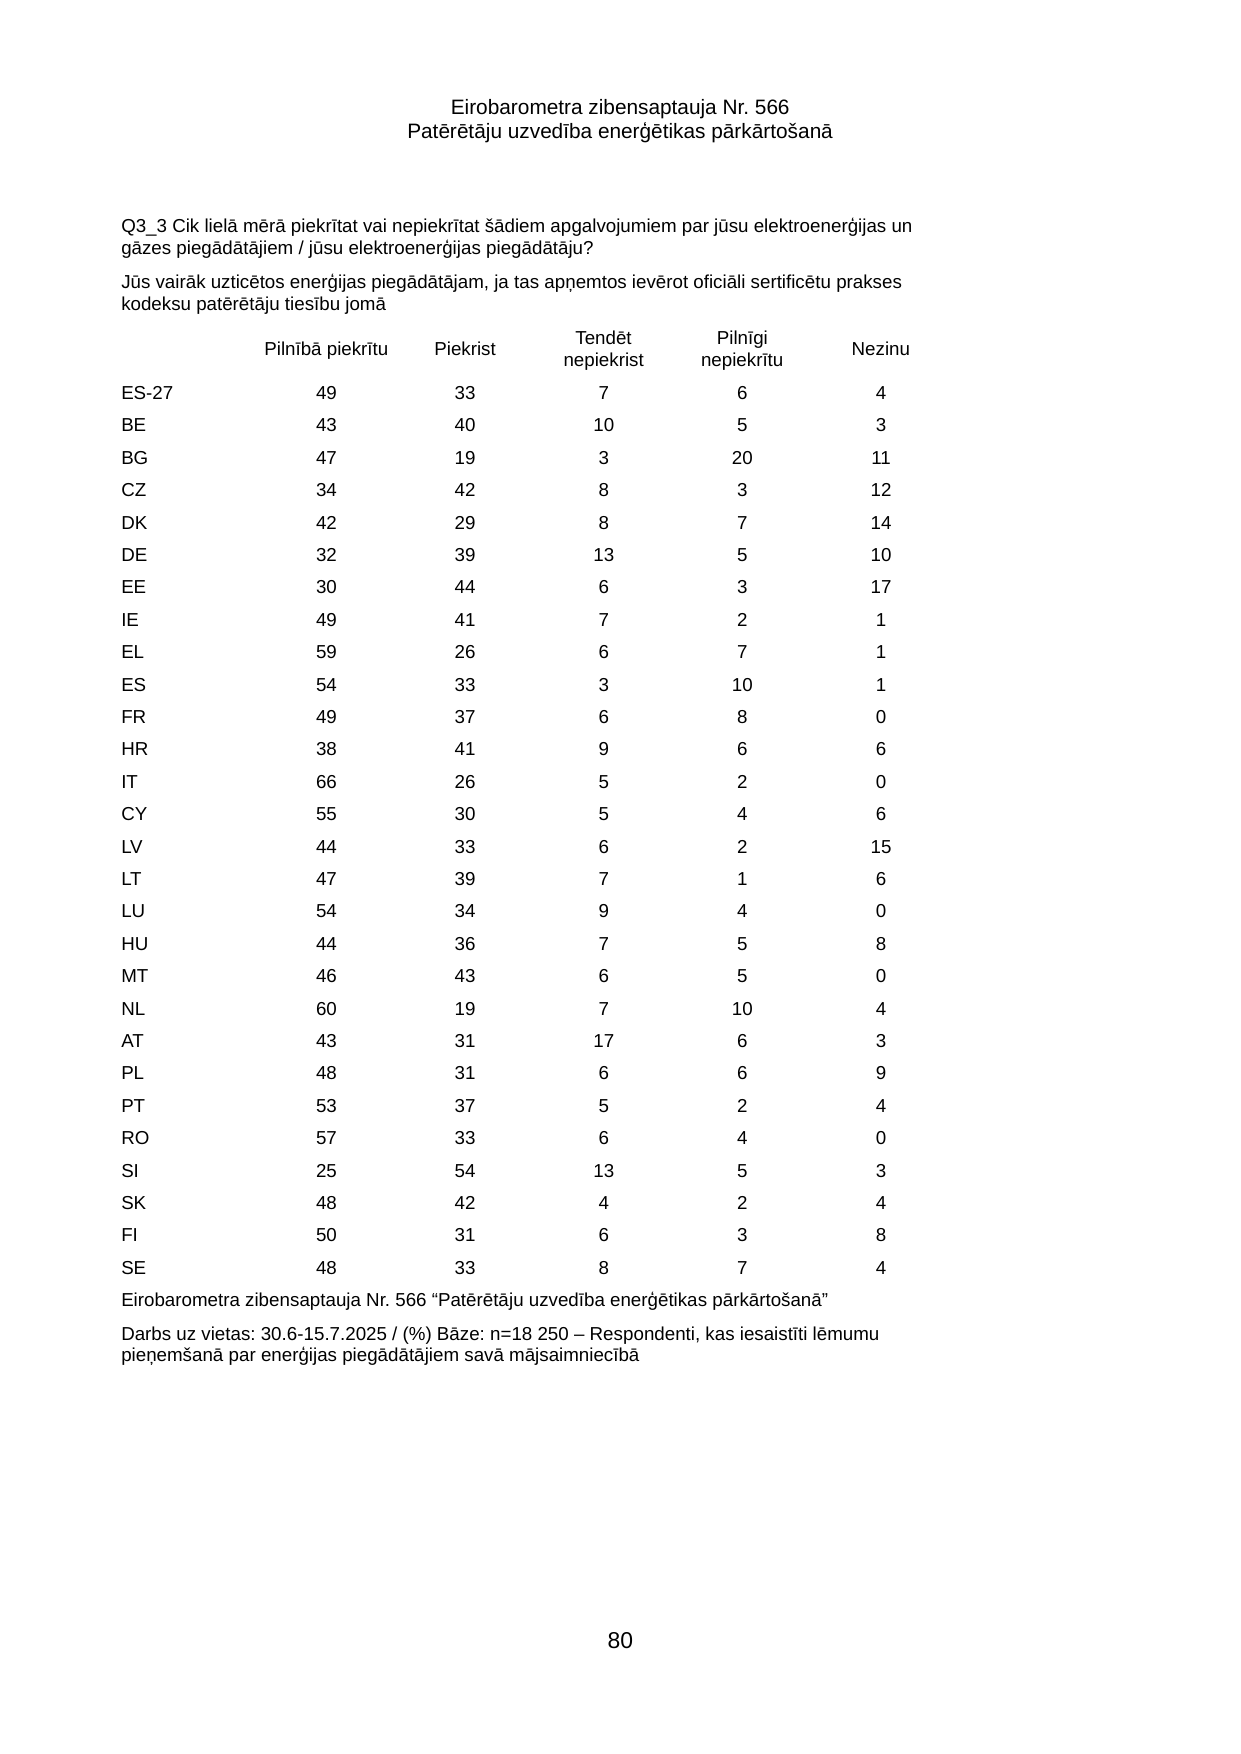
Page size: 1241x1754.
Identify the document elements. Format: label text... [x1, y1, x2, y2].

table_cell 17 [534, 1024, 673, 1057]
table_cell 31 [395, 1024, 534, 1057]
table_cell Jūs vairāk uzticētos enerģijas piegādātājam, ja tas apņemtos ievērot oficiāli sertificētu prakses kodeksu patērētāju tiesību jomā [118, 265, 950, 321]
table_cell 8 [534, 506, 673, 538]
table_cell 10 [673, 992, 811, 1024]
table_cell 9 [534, 733, 673, 765]
table_cell Pilnībā piekrītu [257, 321, 395, 376]
table_cell 3 [811, 409, 950, 441]
table_cell 0 [811, 960, 950, 992]
table_cell HR [118, 733, 257, 765]
table_cell 10 [534, 409, 673, 441]
table_cell IT [118, 765, 257, 798]
table_cell 31 [395, 1219, 534, 1251]
table_cell 6 [811, 798, 950, 830]
table_cell 26 [395, 765, 534, 798]
table_cell 0 [811, 700, 950, 733]
table_cell 3 [534, 441, 673, 474]
table_cell 2 [673, 1186, 811, 1219]
table_cell 49 [257, 700, 395, 733]
table_cell 54 [257, 895, 395, 927]
table_cell 34 [257, 474, 395, 506]
table_cell 53 [257, 1089, 395, 1122]
table_cell 7 [673, 1251, 811, 1283]
table_cell Piekrist [395, 321, 534, 376]
table_cell 6 [534, 960, 673, 992]
table_cell 13 [534, 1154, 673, 1186]
table_cell 5 [534, 1089, 673, 1122]
table_cell 2 [673, 830, 811, 862]
table_cell 8 [534, 474, 673, 506]
table_cell 4 [673, 1122, 811, 1154]
table_cell 2 [673, 603, 811, 636]
table_cell 29 [395, 506, 534, 538]
table_cell 54 [395, 1154, 534, 1186]
table_cell FR [118, 700, 257, 733]
table_cell Eirobarometra zibensaptauja Nr. 566 “Patērētāju uzvedība enerģētikas pārkārtošanā” [118, 1284, 950, 1316]
table_cell 8 [811, 1219, 950, 1251]
table_cell 4 [811, 376, 950, 409]
table_cell 25 [257, 1154, 395, 1186]
table_cell 47 [257, 863, 395, 895]
table_cell 33 [395, 1251, 534, 1283]
table_cell 2 [673, 1089, 811, 1122]
table_cell 33 [395, 1122, 534, 1154]
table_cell RO [118, 1122, 257, 1154]
table_cell 5 [534, 765, 673, 798]
table_cell 37 [395, 700, 534, 733]
table_cell 49 [257, 376, 395, 409]
table_cell 5 [673, 927, 811, 959]
table_cell 66 [257, 765, 395, 798]
table_cell Nezinu [811, 321, 950, 376]
table_cell 39 [395, 863, 534, 895]
table_cell 6 [811, 863, 950, 895]
table_cell 6 [534, 830, 673, 862]
table_cell SI [118, 1154, 257, 1186]
table_cell 39 [395, 539, 534, 571]
table_cell 3 [811, 1024, 950, 1057]
table_cell 57 [257, 1122, 395, 1154]
table_cell 1 [811, 603, 950, 636]
table_cell 4 [811, 1251, 950, 1283]
table_cell [118, 321, 257, 376]
table_cell PL [118, 1057, 257, 1089]
table_cell 9 [811, 1057, 950, 1089]
table_cell 33 [395, 376, 534, 409]
table_cell 43 [257, 1024, 395, 1057]
table_cell 3 [673, 571, 811, 603]
table_header Q3_3 Cik lielā mērā piekrītat vai nepiekrītat šādiem apgalvojumiem par jūsu elektroenerģijas un gāzes piegādātājiem / jūsu elektroenerģijas piegādātāju? [118, 209, 950, 265]
table_cell 38 [257, 733, 395, 765]
table_cell AT [118, 1024, 257, 1057]
table_cell 3 [534, 668, 673, 700]
table_cell 44 [395, 571, 534, 603]
table_cell 32 [257, 539, 395, 571]
table_cell 7 [673, 506, 811, 538]
table_cell 7 [534, 927, 673, 959]
table_cell 4 [534, 1186, 673, 1219]
table_cell 49 [257, 603, 395, 636]
table_cell 17 [811, 571, 950, 603]
table_cell 4 [673, 798, 811, 830]
table_cell BE [118, 409, 257, 441]
table_cell 4 [811, 1186, 950, 1219]
table_cell ES-27 [118, 376, 257, 409]
table_cell PT [118, 1089, 257, 1122]
table_cell EL [118, 636, 257, 668]
table_cell 19 [395, 441, 534, 474]
table_cell NL [118, 992, 257, 1024]
table_cell 48 [257, 1057, 395, 1089]
table_cell 3 [673, 474, 811, 506]
table_cell 10 [673, 668, 811, 700]
table_cell 42 [395, 474, 534, 506]
table_cell 37 [395, 1089, 534, 1122]
table_cell 5 [534, 798, 673, 830]
table_cell 7 [534, 992, 673, 1024]
table_cell DK [118, 506, 257, 538]
table_cell 3 [673, 1219, 811, 1251]
table_cell 3 [811, 1154, 950, 1186]
table_cell 20 [673, 441, 811, 474]
table_cell 54 [257, 668, 395, 700]
table_cell 5 [673, 539, 811, 571]
table_cell 48 [257, 1251, 395, 1283]
table_cell 46 [257, 960, 395, 992]
table_cell 5 [673, 1154, 811, 1186]
table_cell 6 [534, 700, 673, 733]
table_cell 6 [534, 571, 673, 603]
table_cell IE [118, 603, 257, 636]
table_cell 2 [673, 765, 811, 798]
table_cell 19 [395, 992, 534, 1024]
table_cell 30 [395, 798, 534, 830]
table_cell HU [118, 927, 257, 959]
table_cell 8 [534, 1251, 673, 1283]
table_cell 7 [534, 863, 673, 895]
table_cell LU [118, 895, 257, 927]
table_cell 0 [811, 895, 950, 927]
table_cell 12 [811, 474, 950, 506]
table_cell 36 [395, 927, 534, 959]
table_cell 9 [534, 895, 673, 927]
table_cell 11 [811, 441, 950, 474]
table_cell 42 [257, 506, 395, 538]
table_cell 0 [811, 1122, 950, 1154]
table_cell LV [118, 830, 257, 862]
table_cell 60 [257, 992, 395, 1024]
table_cell Pilnīgi nepiekrītu [673, 321, 811, 376]
table_cell 4 [811, 1089, 950, 1122]
table_cell 6 [811, 733, 950, 765]
table_cell BG [118, 441, 257, 474]
table_cell 34 [395, 895, 534, 927]
table_cell 7 [534, 376, 673, 409]
table_cell 1 [811, 636, 950, 668]
table_cell SE [118, 1251, 257, 1283]
table_cell 48 [257, 1186, 395, 1219]
table_cell SK [118, 1186, 257, 1219]
table_cell 10 [811, 539, 950, 571]
table_cell 55 [257, 798, 395, 830]
table_cell 8 [673, 700, 811, 733]
table_cell 33 [395, 668, 534, 700]
table_cell 59 [257, 636, 395, 668]
table_cell 44 [257, 830, 395, 862]
table_cell 6 [673, 376, 811, 409]
table_cell 42 [395, 1186, 534, 1219]
table_cell 14 [811, 506, 950, 538]
table_cell 1 [811, 668, 950, 700]
table_cell 8 [811, 927, 950, 959]
table_cell 41 [395, 733, 534, 765]
table_cell 43 [257, 409, 395, 441]
table_cell 31 [395, 1057, 534, 1089]
table_cell 6 [534, 1057, 673, 1089]
table_cell 13 [534, 539, 673, 571]
table_cell MT [118, 960, 257, 992]
table_cell DE [118, 539, 257, 571]
table_cell 6 [534, 1122, 673, 1154]
table_cell 6 [673, 1024, 811, 1057]
table_cell 50 [257, 1219, 395, 1251]
table_cell 26 [395, 636, 534, 668]
table_cell 7 [673, 636, 811, 668]
table_cell 40 [395, 409, 534, 441]
table_cell CZ [118, 474, 257, 506]
table_cell 33 [395, 830, 534, 862]
table_cell 4 [673, 895, 811, 927]
table_cell 30 [257, 571, 395, 603]
table_cell 0 [811, 765, 950, 798]
table_cell EE [118, 571, 257, 603]
table_cell 43 [395, 960, 534, 992]
table_cell 6 [673, 733, 811, 765]
table_cell 44 [257, 927, 395, 959]
table_cell 47 [257, 441, 395, 474]
table_cell 6 [534, 1219, 673, 1251]
table_cell CY [118, 798, 257, 830]
table_cell 5 [673, 409, 811, 441]
table_cell ES [118, 668, 257, 700]
table_cell 1 [673, 863, 811, 895]
table_cell 6 [673, 1057, 811, 1089]
table_cell 7 [534, 603, 673, 636]
table_cell 4 [811, 992, 950, 1024]
table_cell Tendēt nepiekrist [534, 321, 673, 376]
table_cell FI [118, 1219, 257, 1251]
table_cell 5 [673, 960, 811, 992]
table_cell 15 [811, 830, 950, 862]
table_cell 6 [534, 636, 673, 668]
table_cell 41 [395, 603, 534, 636]
table_cell Darbs uz vietas: 30.6-15.7.2025 / (%) Bāze: n=18 250 – Respondenti, kas iesaistīti lēmumu pieņemšanā par enerģijas piegādātājiem savā mājsaimniecībā [118, 1316, 950, 1372]
table_cell LT [118, 863, 257, 895]
